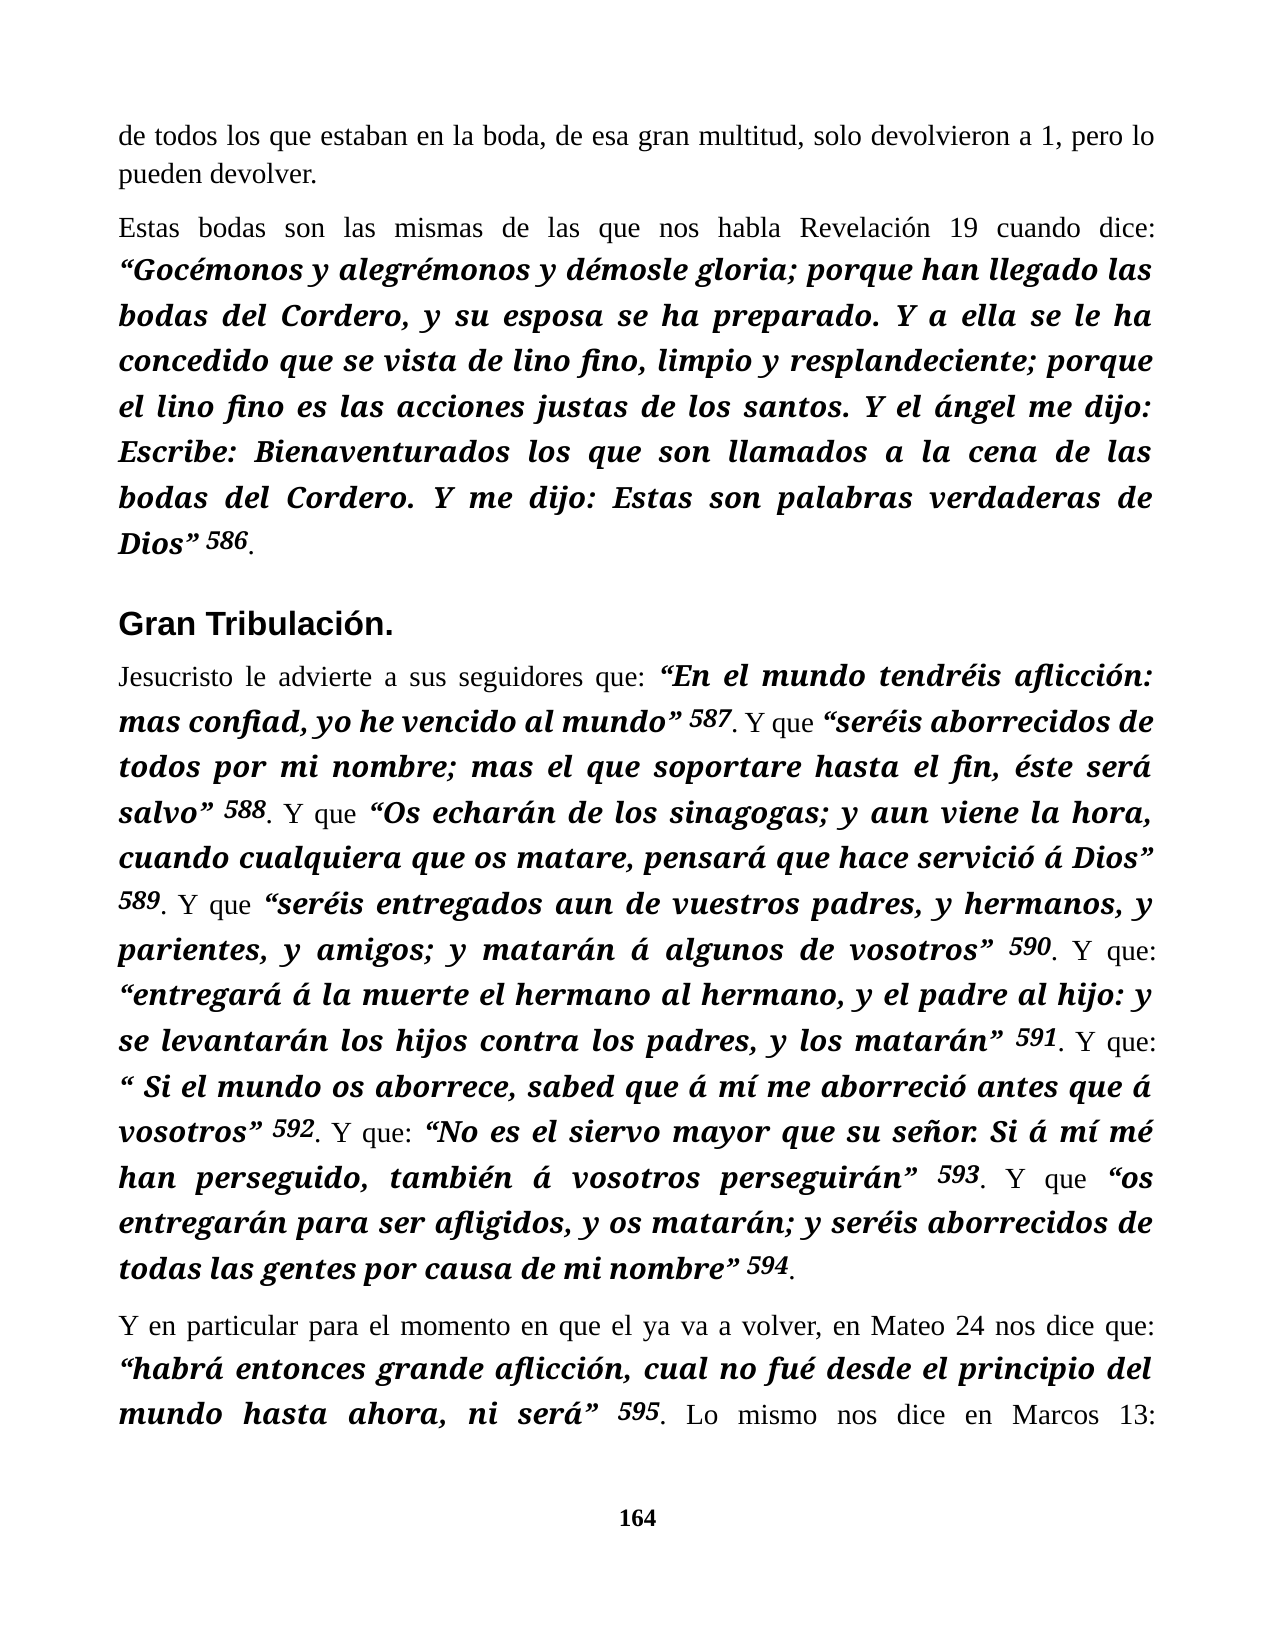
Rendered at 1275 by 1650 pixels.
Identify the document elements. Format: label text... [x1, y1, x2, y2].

text Y en particular para el momento en que el ya va a volver, en Mateo 24 nos dice que: “habrá entonces grande aflicción, cual no fué desde el principio del mundo hasta ahora, ni será” . Lo mismo nos dice en Marcos 13: [118, 1308, 1157, 1433]
subtitle Gran Tribulación. [118, 604, 1157, 643]
text Estas bodas son las mismas de las que nos habla Revelación 19 cuando dice: “Gocémonos y alegrémonos y démosle gloria; porque han llegado las bodas del Cordero, y su esposa se ha preparado. Y a ella se le ha concedido que se vista de lino fino, limpio y resplandeciente; porque el lino fino es las acciones justas de los santos. Y el ángel me dijo: Escribe: Bienaventurados los que son llamados a la cena de las bodas del Cordero. Y me dijo: Estas son palabras verdaderas de Dios” . [118, 210, 1157, 563]
text Jesucristo le advierte a sus seguidores que: “En el mundo tendréis aflicción: mas confiad, yo he vencido al mundo” . Y que “seréis aborrecidos de todos por mi nombre; mas el que soportare hasta el fin, éste será salvo” . Y que “Os echarán de los sinagogas; y aun viene la hora, cuando cualquiera que os matare, pensará que hace servició á Dios” . Y que “seréis entregados aun de vuestros padres, y hermanos, y parientes, y amigos; y matarán á algunos de vosotros” . Y que: “entregará á la muerte el hermano al hermano, y el padre al hijo: y se levantarán los hijos contra los padres, y los matarán” . Y que: “ Si el mundo os aborrece, sabed que á mí me aborreció antes que á vosotros” . Y que: “No es el siervo mayor que su señor. Si á mí mé han perseguido, también á vosotros perseguirán” . Y que “os entregarán para ser afligidos, y os matarán; y seréis aborrecidos de todas las gentes por causa de mi nombre” . [118, 655, 1157, 1288]
text de todos los que estaban en la boda, de esa gran multitud, solo devolvieron a 1, pero lo pueden devolver. [118, 118, 1157, 190]
